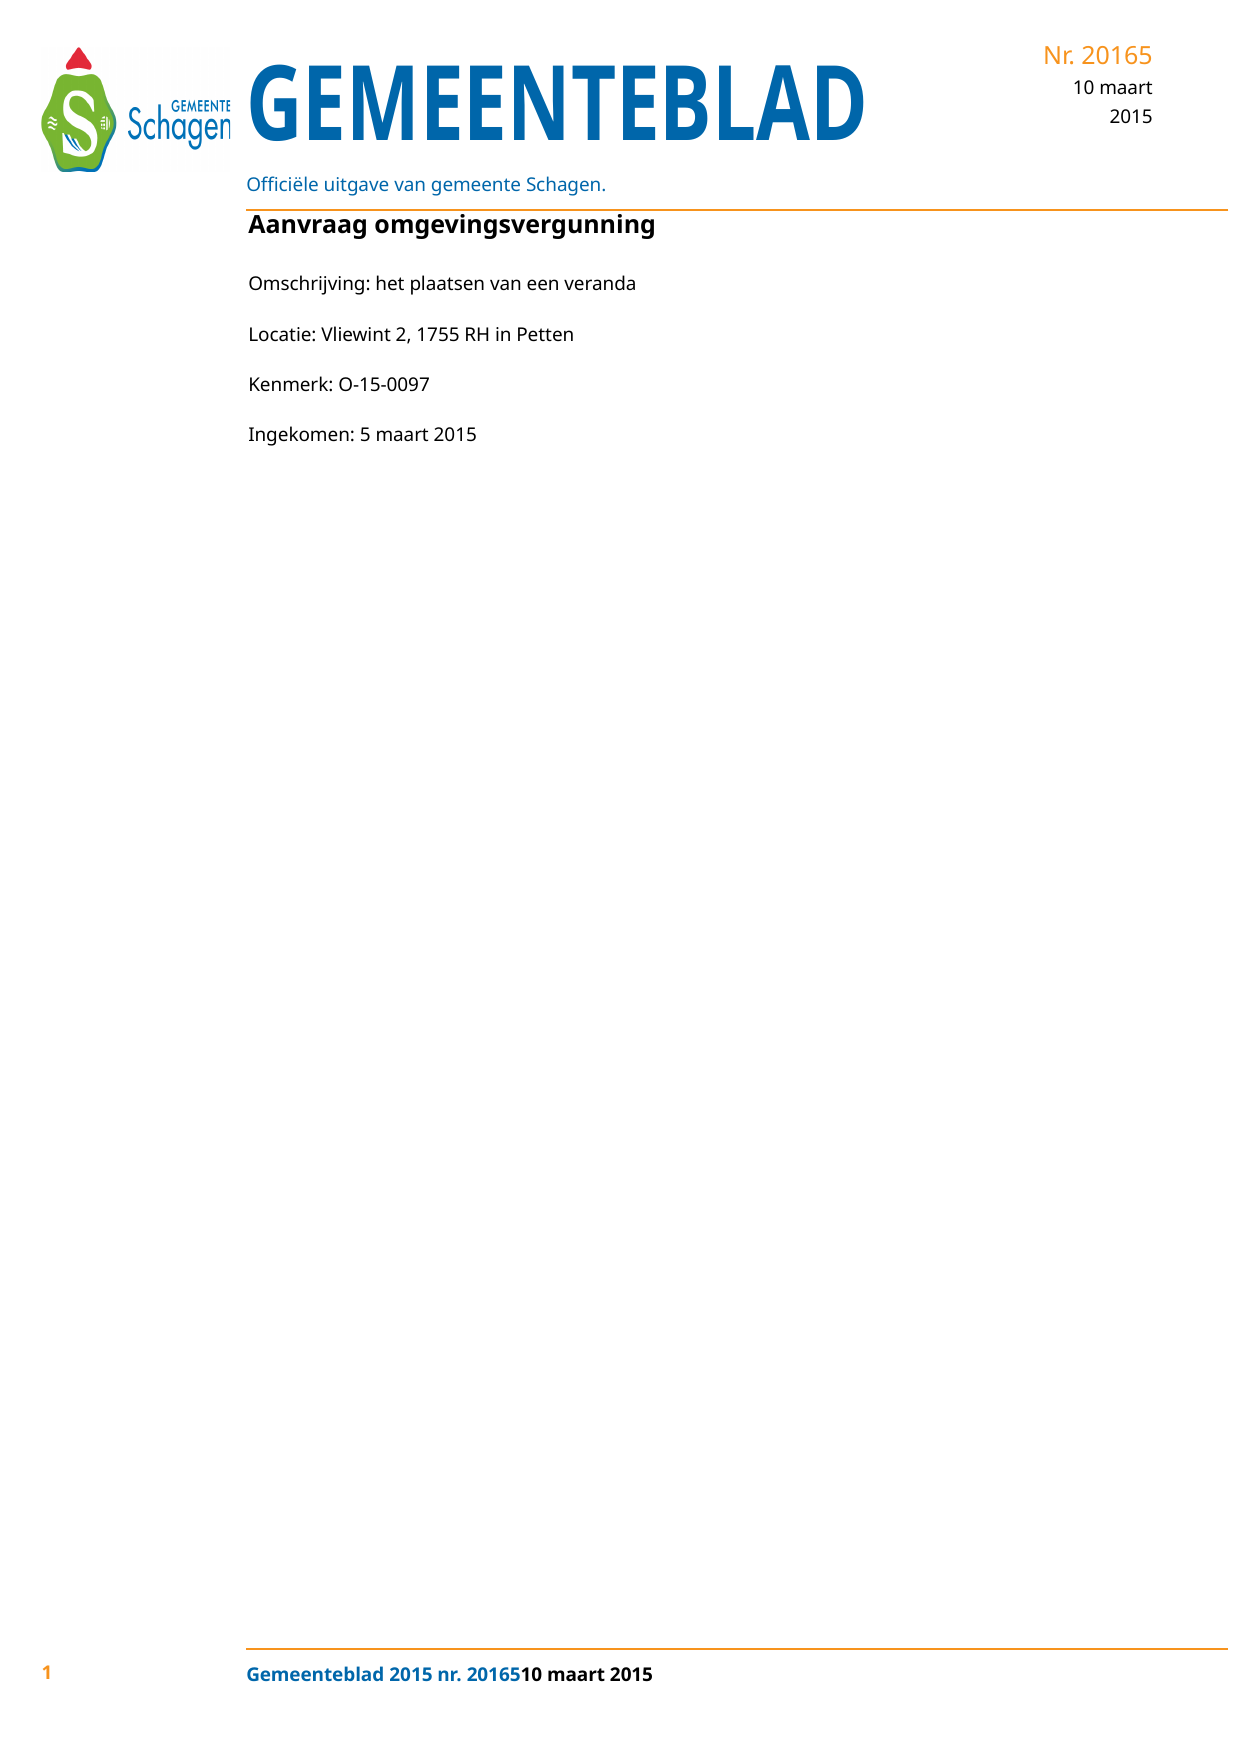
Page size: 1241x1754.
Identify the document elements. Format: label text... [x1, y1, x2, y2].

text Aanvraag omgevingsvergunning [248, 211, 1152, 241]
picture [41, 47, 231, 172]
text Omschrijving: het plaatsen van een veranda [248, 270, 1152, 296]
text Locatie: Vliewint 2, 1755 RH in Petten [248, 321, 1152, 346]
text Kenmerk: O-15-0097 [248, 371, 1152, 397]
text Ingekomen: 5 maart 2015 [248, 422, 1152, 447]
